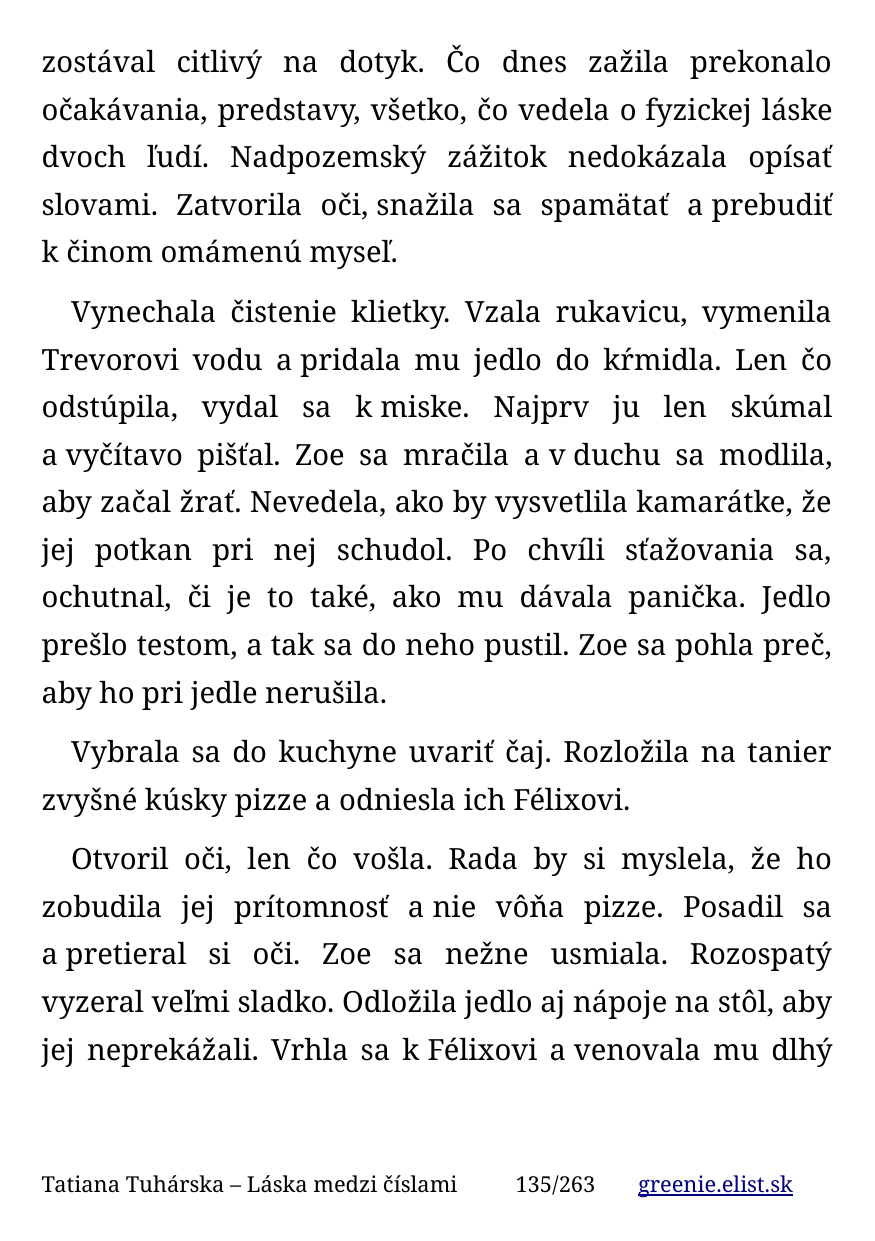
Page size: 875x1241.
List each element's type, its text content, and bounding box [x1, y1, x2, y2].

text Vynechala čistenie klietky. Vzala rukavicu, vymenila Trevorovi vodu a pridala mu jedlo do kŕmidla. Len čo odstúpila, vydal sa k miske. Najprv ju len skúmal a vyčítavo pišťal. Zoe sa mračila a v duchu sa modlila, aby začal žrať. Nevedela, ako by vysvetlila kamarátke, že jej potkan pri nej schudol. Po chvíli sťažovania sa, ochutnal, či je to také, ako mu dávala panička. Jedlo prešlo testom, a tak sa do neho pustil. Zoe sa pohla preč, aby ho pri jedle nerušila. [41, 291, 833, 712]
text Otvoril oči, len čo vošla. Rada by si myslela, že ho zobudila jej prítomnosť a nie vôňa pizze. Posadil sa a pretieral si oči. Zoe sa nežne usmiala. Rozospatý vyzeral veľmi sladko. Odložila jedlo aj nápoje na stôl, aby jej neprekážali. Vrhla sa k Félixovi a venovala mu dlhý [41, 838, 833, 1068]
text Vybrala sa do kuchyne uvariť čaj. Rozložila na tanier zvyšné kúsky pizze a odniesla ich Félixovi. [41, 731, 833, 819]
text zostával citlivý na dotyk. Čo dnes zažila prekonalo očakávania, predstavy, všetko, čo vedela o fyzickej láske dvoch ľudí. Nadpozemský zážitok nedokázala opísať slovami. Zatvorila oči, snažila sa spamätať a prebudiť k činom omámenú myseľ. [41, 41, 833, 271]
